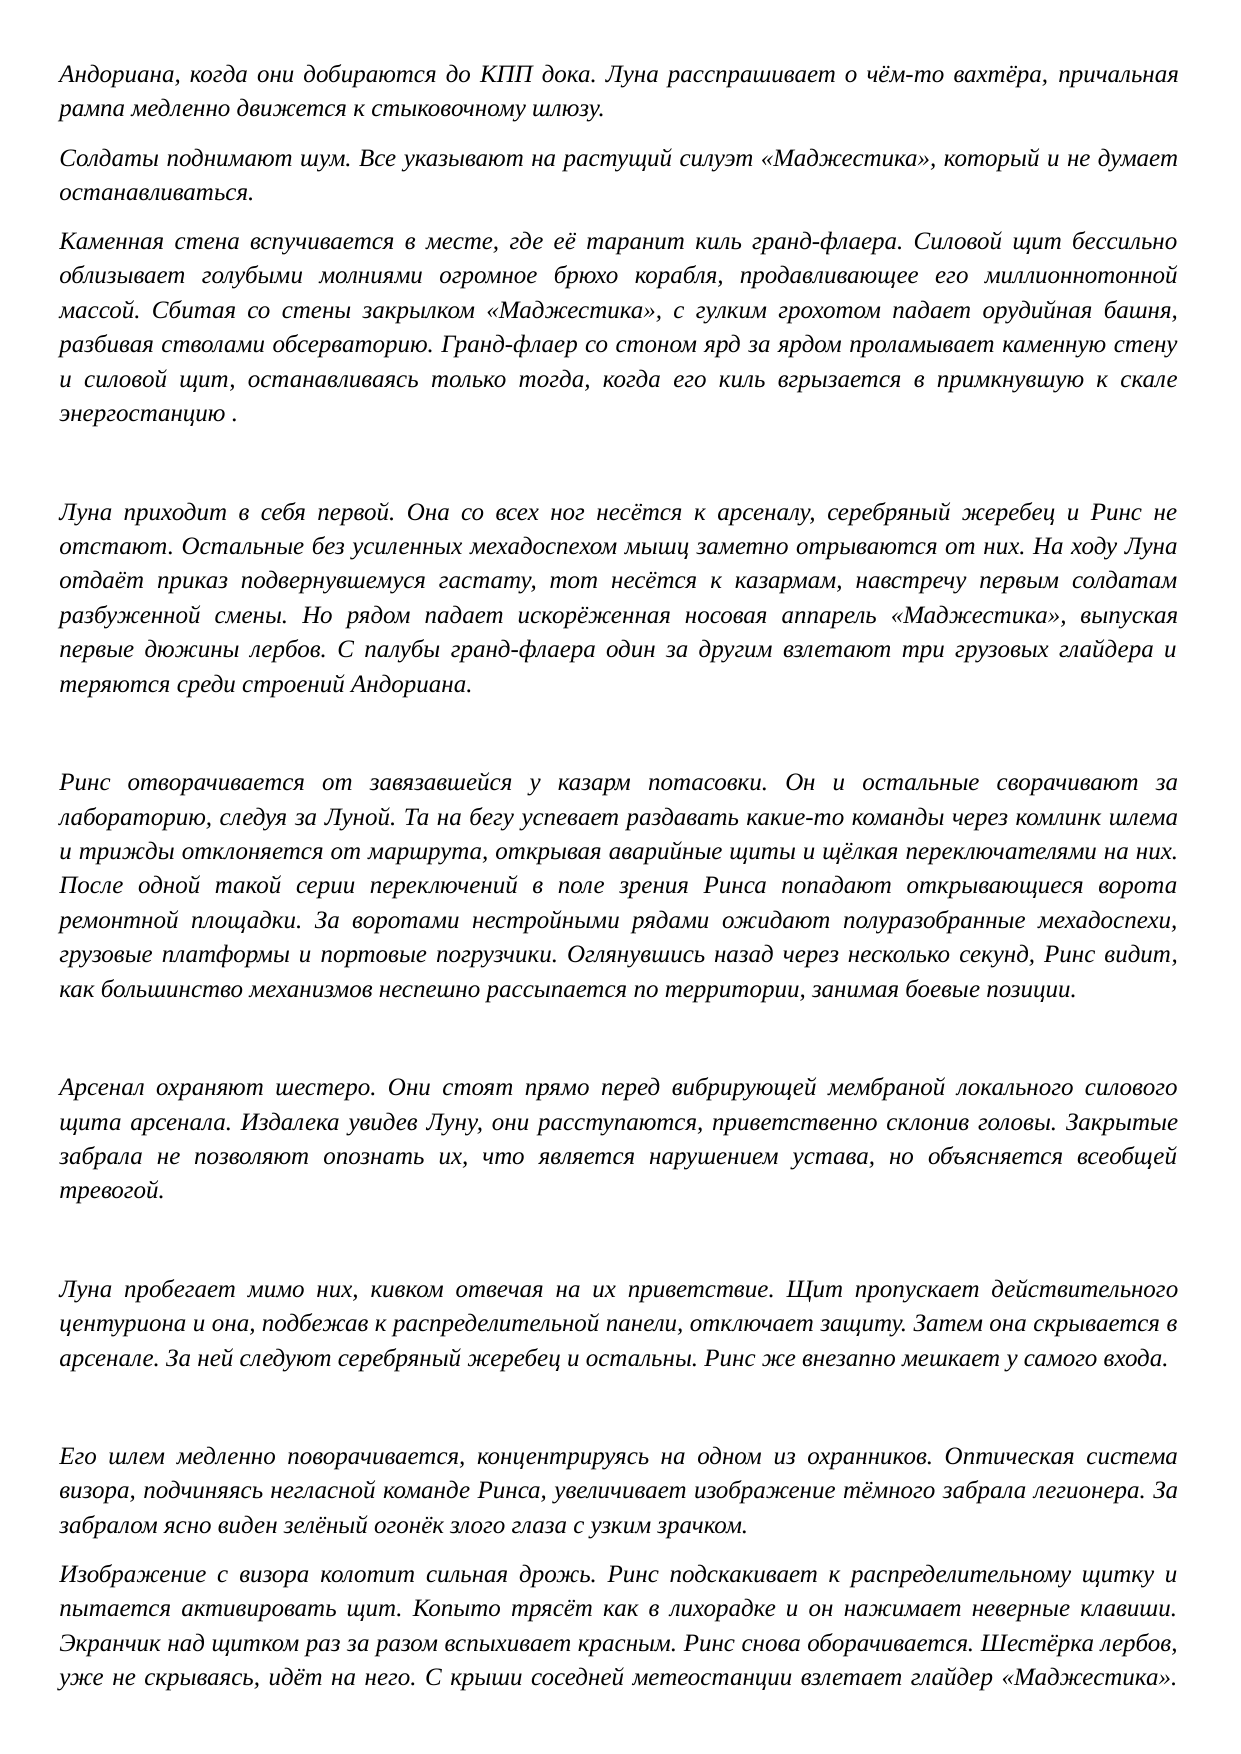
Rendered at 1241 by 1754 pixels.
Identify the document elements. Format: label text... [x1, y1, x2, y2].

text Арсенал охраняют шестеро. Они стоят прямо перед вибрирующей мембраной локального силового щита арсенала. Издалека увидев Луну, они расступаются, приветственно склонив головы. Закрытые забрала не позволяют опознать их, что является нарушением устава, но объясняется всеобщей тревогой. [59, 1072, 1181, 1204]
text Изображение с визора колотит сильная дрожь. Ринс подскакивает к распределительному щитку и пытается активировать щит. Копыто трясёт как в лихорадке и он нажимает неверные клавиши. Экранчик над щитком раз за разом вспыхивает красным. Ринс снова оборачивается. Шестёрка лербов, уже не скрываясь, идёт на него. С крыши соседней метеостанции взлетает глайдер «Маджестика». [59, 1559, 1181, 1691]
text Каменная стена вспучивается в месте, где её таранит киль гранд-флаера. Силовой щит бессильно облизывает голубыми молниями огромное брюхо корабля, продавливающее его миллионнотонной массой. Сбитая со стены закрылком «Маджестика», с гулким грохотом падает орудийная башня, разбивая стволами обсерваторию. Гранд-флаер со стоном ярд за ярдом проламывает каменную стену и силовой щит, останавливаясь только тогда, когда его киль вгрызается в примкнувшую к скале энергостанцию . [59, 226, 1181, 427]
text Солдаты поднимают шум. Все указывают на растущий силуэт «Маджестика», который и не думает останавливаться. [59, 143, 1181, 206]
text Ринс отворачивается от завязавшейся у казарм потасовки. Он и остальные сворачивают за лабораторию, следуя за Луной. Та на бегу успевает раздавать какие-то команды через комлинк шлема и трижды отклоняется от маршрута, открывая аварийные щиты и щёлкая переключателями на них. После одной такой серии переключений в поле зрения Ринса попадают открывающиеся ворота ремонтной площадки. За воротами нестройными рядами ожидают полуразобранные мехадоспехи, грузовые платформы и портовые погрузчики. Оглянувшись назад через несколько секунд, Ринс видит, как большинство механизмов неспешно рассыпается по территории, занимая боевые позиции. [59, 767, 1181, 1003]
text Луна пробегает мимо них, кивком отвечая на их приветствие. Щит пропускает действительного центуриона и она, подбежав к распределительной панели, отключает защиту. Затем она скрывается в арсенале. За ней следуют серебряный жеребец и остальны. Ринс же внезапно мешкает у самого входа. [59, 1274, 1181, 1371]
text Андориана, когда они добираются до КПП дока. Луна расспрашивает о чём-то вахтёра, причальная рампа медленно движется к стыковочному шлюзу. [59, 59, 1181, 122]
text Луна приходит в себя первой. Она со всех ног несётся к арсеналу, серебряный жеребец и Ринс не отстают. Остальные без усиленных мехадоспехом мышц заметно отрываются от них. На ходу Луна отдаёт приказ подвернувшемуся гастату, тот несётся к казармам, навстречу первым солдатам разбуженной смены. Но рядом падает искорёженная носовая аппарель «Маджестика», выпуская первые дюжины лербов. С палубы гранд-флаера один за другим взлетают три грузовых глайдера и теряются среди строений Андориана. [59, 497, 1181, 698]
text Его шлем медленно поворачивается, концентрируясь на одном из охранников. Оптическая система визора, подчиняясь негласной команде Ринса, увеличивает изображение тёмного забрала легионера. За забралом ясно виден зелёный огонёк злого глаза с узким зрачком. [59, 1441, 1181, 1538]
